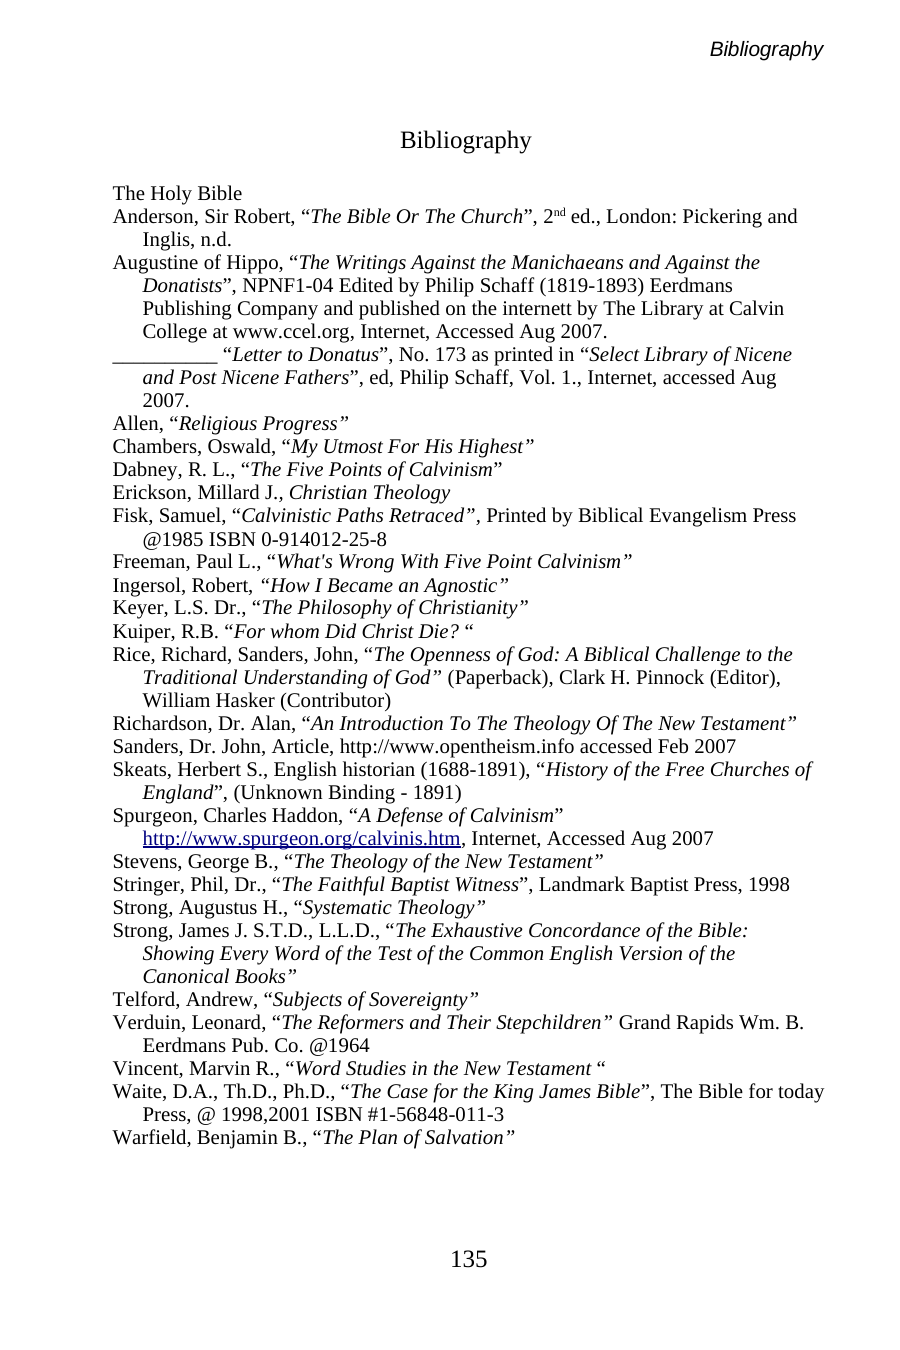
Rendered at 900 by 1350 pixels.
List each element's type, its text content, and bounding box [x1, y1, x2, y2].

text Stevens, George B., “The Theology of the New Testament” [112, 850, 825, 873]
text Erickson, Millard J., Christian Theology [112, 481, 825, 504]
text Warfield, Benjamin B., “The Plan of Salvation” [112, 1126, 825, 1149]
text Waite, D.A., Th.D., Ph.D., “The Case for the King James Bible”, The Bible for today Press, @ 1998,2001 ISBN #1-56848-011-3 [112, 1080, 825, 1126]
text Kuiper, R.B. “For whom Did Christ Die? “ [112, 619, 825, 642]
text Fisk, Samuel, “Calvinistic Paths Retraced”, Printed by Biblical Evangelism Press @1985 ISBN 0-914012-25-8 [112, 504, 825, 550]
text Vincent, Marvin R., “Word Studies in the New Testament “ [112, 1057, 825, 1080]
text Richardson, Dr. Alan, “An Introduction To The Theology Of The New Testament” [112, 712, 825, 734]
text __________ “Letter to Donatus”, No. 173 as printed in “Select Library of Nicene and Post Nicene Fathers”, ed, Philip Schaff, Vol. 1., Internet, accessed Aug 2007. [112, 343, 825, 412]
text Allen, “Religious Progress” [112, 412, 825, 435]
text Verduin, Leonard, “The Reformers and Their Stepchildren” Grand Rapids Wm. B. Eerdmans Pub. Co. @1964 [112, 1011, 825, 1057]
text Freeman, Paul L., “What's Wrong With Five Point Calvinism” [112, 550, 825, 573]
text Strong, James J. S.T.D., L.L.D., “The Exhaustive Concordance of the Bible: Showing Every Word of the Test of the Common English Version of the Canonical Books” [112, 919, 825, 988]
subtitle Bibliography [112, 127, 825, 154]
text Sanders, Dr. John, Article, http://www.opentheism.info accessed Feb 2007 [112, 734, 825, 758]
text Ingersol, Robert, “How I Became an Agnostic” [112, 573, 825, 596]
text Augustine of Hippo, “The Writings Against the Manichaeans and Against the Donatists”, NPNF1-04 Edited by Philip Schaff (1819-1893) Eerdmans Publishing Company and published on the internett by The Library at Calvin College at www.ccel.org, Internet, Accessed Aug 2007. [112, 251, 825, 343]
text Keyer, L.S. Dr., “The Philosophy of Christianity” [112, 596, 825, 619]
text Strong, Augustus H., “Systematic Theology” [112, 896, 825, 919]
text Telford, Andrew, “Subjects of Sovereignty” [112, 988, 825, 1011]
text Chambers, Oswald, “My Utmost For His Highest” [112, 435, 825, 458]
text Skeats, Herbert S., English historian (1688-1891), “History of the Free Churches of England”, (Unknown Binding - 1891) [112, 758, 825, 804]
text Stringer, Phil, Dr., “The Faithful Baptist Witness”, Landmark Baptist Press, 1998 [112, 873, 825, 896]
text Rice, Richard, Sanders, John, “The Openness of God: A Biblical Challenge to the Traditional Understanding of God” (Paperback), Clark H. Pinnock (Editor), William Hasker (Contributor) [112, 642, 825, 712]
text Dabney, R. L., “The Five Points of Calvinism” [112, 458, 825, 481]
text Anderson, Sir Robert, “The Bible Or The Church”, 2nd ed., London: Pickering and Inglis, n.d. [112, 205, 825, 251]
text Spurgeon, Charles Haddon, “A Defense of Calvinism” http://www.spurgeon.org/calvinis.htm, Internet, Accessed Aug 2007 [112, 804, 825, 850]
text The Holy Bible [112, 182, 825, 205]
